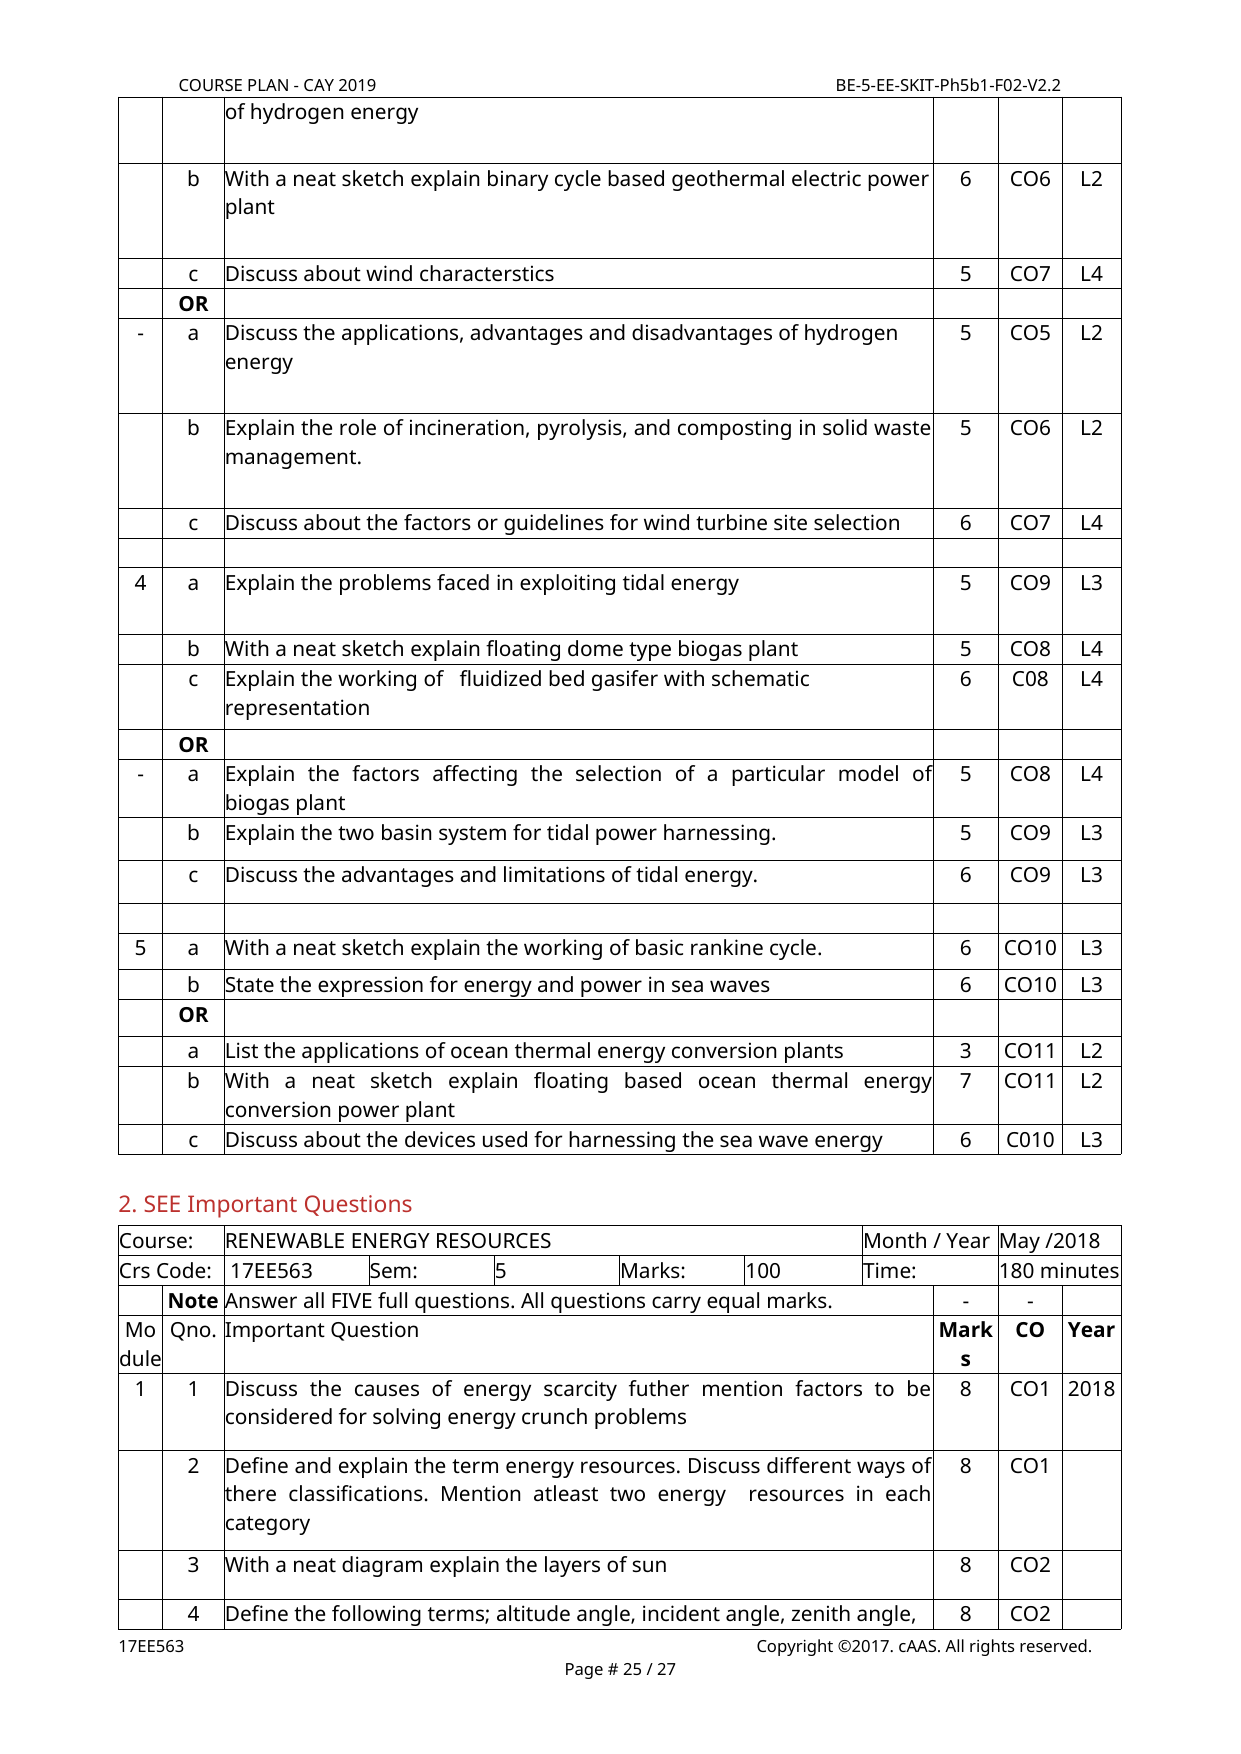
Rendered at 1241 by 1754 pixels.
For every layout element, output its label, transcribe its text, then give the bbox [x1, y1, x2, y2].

table_cell List the applications of ocean thermal energy conversion plants [225, 1037, 933, 1066]
table_cell With a neat sketch explain floating based ocean thermal energy conversion power plant [225, 1067, 933, 1124]
table_cell 2 [163, 1451, 224, 1550]
table_cell a [163, 1037, 224, 1066]
table_cell Qno. [163, 1316, 224, 1373]
table_cell [1063, 730, 1121, 759]
table_cell [119, 970, 162, 999]
table_cell 5 [495, 1256, 619, 1285]
table_cell CO10 [999, 934, 1062, 969]
table_cell Discuss the applications, advantages and disadvantages of hydrogen energy [225, 319, 933, 413]
table_cell [119, 289, 162, 318]
table_cell b [163, 818, 224, 860]
table_cell [934, 539, 998, 567]
table_cell [225, 289, 933, 318]
table_cell With a neat sketch explain floating dome type biogas plant [225, 635, 933, 664]
table_cell L2 [1063, 1067, 1121, 1124]
table_cell Time: [863, 1256, 998, 1285]
table_cell [119, 1286, 162, 1315]
table_cell [225, 539, 933, 567]
table_header May /2018 [999, 1226, 1121, 1255]
table_cell CO8 [999, 760, 1062, 817]
table_cell With a neat diagram explain the layers of sun [225, 1551, 933, 1599]
table_cell OR [163, 730, 224, 759]
table_cell [163, 904, 224, 932]
table_cell - [934, 1286, 998, 1315]
table_cell [119, 509, 162, 537]
table_cell CO6 [999, 164, 1062, 258]
table_cell Marks: [620, 1256, 744, 1285]
table_cell - [999, 1286, 1062, 1315]
table_cell 3 [934, 1037, 998, 1066]
table_cell 6 [934, 665, 998, 729]
table_cell CO5 [999, 319, 1062, 413]
table_header Course: [119, 1226, 224, 1255]
table_cell Discuss about wind characterstics [225, 259, 933, 288]
table_cell [1063, 1551, 1121, 1599]
table_cell [1063, 1286, 1121, 1315]
table_cell [119, 164, 162, 258]
table_cell c [163, 259, 224, 288]
table_cell a [163, 319, 224, 413]
table_cell [934, 98, 998, 163]
table_cell Year [1063, 1316, 1121, 1373]
table_cell b [163, 414, 224, 508]
table_cell [1063, 98, 1121, 163]
table_cell a [163, 568, 224, 634]
table_cell [119, 98, 162, 163]
table_cell [999, 904, 1062, 932]
table_cell L4 [1063, 635, 1121, 664]
table_cell CO6 [999, 414, 1062, 508]
table_cell L2 [1063, 164, 1121, 258]
table_cell CO [999, 1316, 1062, 1373]
table_cell b [163, 970, 224, 999]
table_cell Answer all FIVE full questions. All questions carry equal marks. [225, 1286, 933, 1315]
table_cell Discuss about the devices used for harnessing the sea wave energy [225, 1125, 933, 1154]
table_cell [119, 1067, 162, 1124]
table_cell 5 [934, 568, 998, 634]
table_cell c [163, 861, 224, 903]
table_cell a [163, 760, 224, 817]
table_cell [225, 730, 933, 759]
table_cell Discuss the causes of energy scarcity futher mention factors to be considered for solving energy crunch problems [225, 1374, 933, 1450]
table_cell L4 [1063, 259, 1121, 288]
table_cell 5 [934, 635, 998, 664]
table_cell Crs Code: [119, 1256, 224, 1285]
table_cell [119, 861, 162, 903]
table_cell OR [163, 1000, 224, 1036]
table_cell Explain the two basin system for tidal power harnessing. [225, 818, 933, 860]
table_cell Module [119, 1316, 162, 1373]
table_cell 3 [163, 1551, 224, 1599]
table_cell [1063, 1000, 1121, 1036]
table_cell L2 [1063, 414, 1121, 508]
table_cell With a neat sketch explain the working of basic rankine cycle. [225, 934, 933, 969]
table_cell 180 minutes [999, 1256, 1121, 1285]
table_cell CO8 [999, 635, 1062, 664]
table_cell Explain the factors affecting the selection of a particular model of biogas plant [225, 760, 933, 817]
table_cell 4 [163, 1600, 224, 1628]
table_cell Discuss the advantages and limitations of tidal energy. [225, 861, 933, 903]
table_cell [934, 730, 998, 759]
table_cell [999, 539, 1062, 567]
table_cell Discuss about the factors or guidelines for wind turbine site selection [225, 509, 933, 537]
table_cell [119, 1551, 162, 1599]
table_cell [934, 1000, 998, 1036]
table_cell CO10 [999, 970, 1062, 999]
table_cell CO1 [999, 1451, 1062, 1550]
table_cell 4 [119, 568, 162, 634]
table_cell CO2 [999, 1600, 1062, 1628]
table_cell CO7 [999, 509, 1062, 537]
table_cell Sem: [370, 1256, 494, 1285]
table_cell CO9 [999, 818, 1062, 860]
table_cell [119, 539, 162, 567]
table_cell 8 [934, 1551, 998, 1599]
table_cell 8 [934, 1600, 998, 1628]
table_cell C08 [999, 665, 1062, 729]
table_cell L4 [1063, 665, 1121, 729]
table_cell [119, 1125, 162, 1154]
table_cell Explain the working of fluidized bed gasifer with schematic representation [225, 665, 933, 729]
table_cell Marks [934, 1316, 998, 1373]
table_cell L3 [1063, 568, 1121, 634]
table_cell [999, 1000, 1062, 1036]
table_cell CO1 [999, 1374, 1062, 1450]
table_cell b [163, 635, 224, 664]
table_cell [119, 818, 162, 860]
subtitle 2. SEE Important Questions [118, 1188, 1122, 1219]
table_cell [119, 414, 162, 508]
table_cell [225, 904, 933, 932]
table_cell Note [163, 1286, 224, 1315]
table_cell Define the following terms; altitude angle, incident angle, zenith angle, [225, 1600, 933, 1628]
table_cell of hydrogen energy [225, 98, 933, 163]
table_cell a [163, 934, 224, 969]
table_cell 1 [119, 1374, 162, 1450]
table_cell C010 [999, 1125, 1062, 1154]
table_cell L3 [1063, 1125, 1121, 1154]
table_cell 5 [934, 760, 998, 817]
table_cell - [119, 760, 162, 817]
table_cell 100 [745, 1256, 862, 1285]
table_cell c [163, 1125, 224, 1154]
table_cell L3 [1063, 818, 1121, 860]
table_cell [934, 904, 998, 932]
table_cell With a neat sketch explain binary cycle based geothermal electric power plant [225, 164, 933, 258]
table_cell State the expression for energy and power in sea waves [225, 970, 933, 999]
table_cell [163, 98, 224, 163]
table_cell CO11 [999, 1067, 1062, 1124]
table_cell L2 [1063, 1037, 1121, 1066]
table_cell 8 [934, 1374, 998, 1450]
table_cell 6 [934, 1125, 998, 1154]
table_cell [119, 1600, 162, 1628]
table_cell [163, 539, 224, 567]
table_cell [119, 730, 162, 759]
table_cell [119, 665, 162, 729]
table_cell 6 [934, 934, 998, 969]
table_cell 5 [934, 259, 998, 288]
table_cell [1063, 289, 1121, 318]
table_cell 5 [934, 319, 998, 413]
table_cell [1063, 1600, 1121, 1628]
table_header RENEWABLE ENERGY RESOURCES [225, 1226, 862, 1255]
table_cell [1063, 539, 1121, 567]
table_cell L3 [1063, 861, 1121, 903]
table_cell [119, 635, 162, 664]
table_cell [1063, 1451, 1121, 1550]
table_cell 5 [119, 934, 162, 969]
table_cell [119, 1000, 162, 1036]
table_cell OR [163, 289, 224, 318]
table_cell 6 [934, 164, 998, 258]
table_cell 17EE563 [225, 1256, 369, 1285]
table_cell 2018 [1063, 1374, 1121, 1450]
table_cell b [163, 1067, 224, 1124]
table_cell 5 [934, 414, 998, 508]
table_cell 6 [934, 861, 998, 903]
table_cell CO9 [999, 861, 1062, 903]
table_cell CO11 [999, 1037, 1062, 1066]
table_cell L2 [1063, 319, 1121, 413]
table_cell CO9 [999, 568, 1062, 634]
table_cell [119, 259, 162, 288]
table_cell 6 [934, 970, 998, 999]
table_cell - [119, 319, 162, 413]
table_cell [225, 1000, 933, 1036]
table_cell 7 [934, 1067, 998, 1124]
table_cell [119, 904, 162, 932]
table_cell L3 [1063, 970, 1121, 999]
table_cell [999, 289, 1062, 318]
table_cell [119, 1451, 162, 1550]
table_header Month / Year [863, 1226, 998, 1255]
table_cell c [163, 509, 224, 537]
table_cell b [163, 164, 224, 258]
table_cell CO2 [999, 1551, 1062, 1599]
table_cell CO7 [999, 259, 1062, 288]
table_cell [999, 730, 1062, 759]
table_cell Define and explain the term energy resources. Discuss different ways of there classifications. Mention atleast two energy resources in each category [225, 1451, 933, 1550]
table_cell 1 [163, 1374, 224, 1450]
table_cell [119, 1037, 162, 1066]
table_cell c [163, 665, 224, 729]
table_cell 6 [934, 509, 998, 537]
table_cell L4 [1063, 509, 1121, 537]
table_cell [1063, 904, 1121, 932]
table_cell Important Question [225, 1316, 933, 1373]
table_cell 8 [934, 1451, 998, 1550]
table_cell Explain the role of incineration, pyrolysis, and composting in solid waste management. [225, 414, 933, 508]
table_cell L4 [1063, 760, 1121, 817]
table_cell Explain the problems faced in exploiting tidal energy [225, 568, 933, 634]
table_cell 5 [934, 818, 998, 860]
table_cell [934, 289, 998, 318]
table_cell L3 [1063, 934, 1121, 969]
table_cell [999, 98, 1062, 163]
